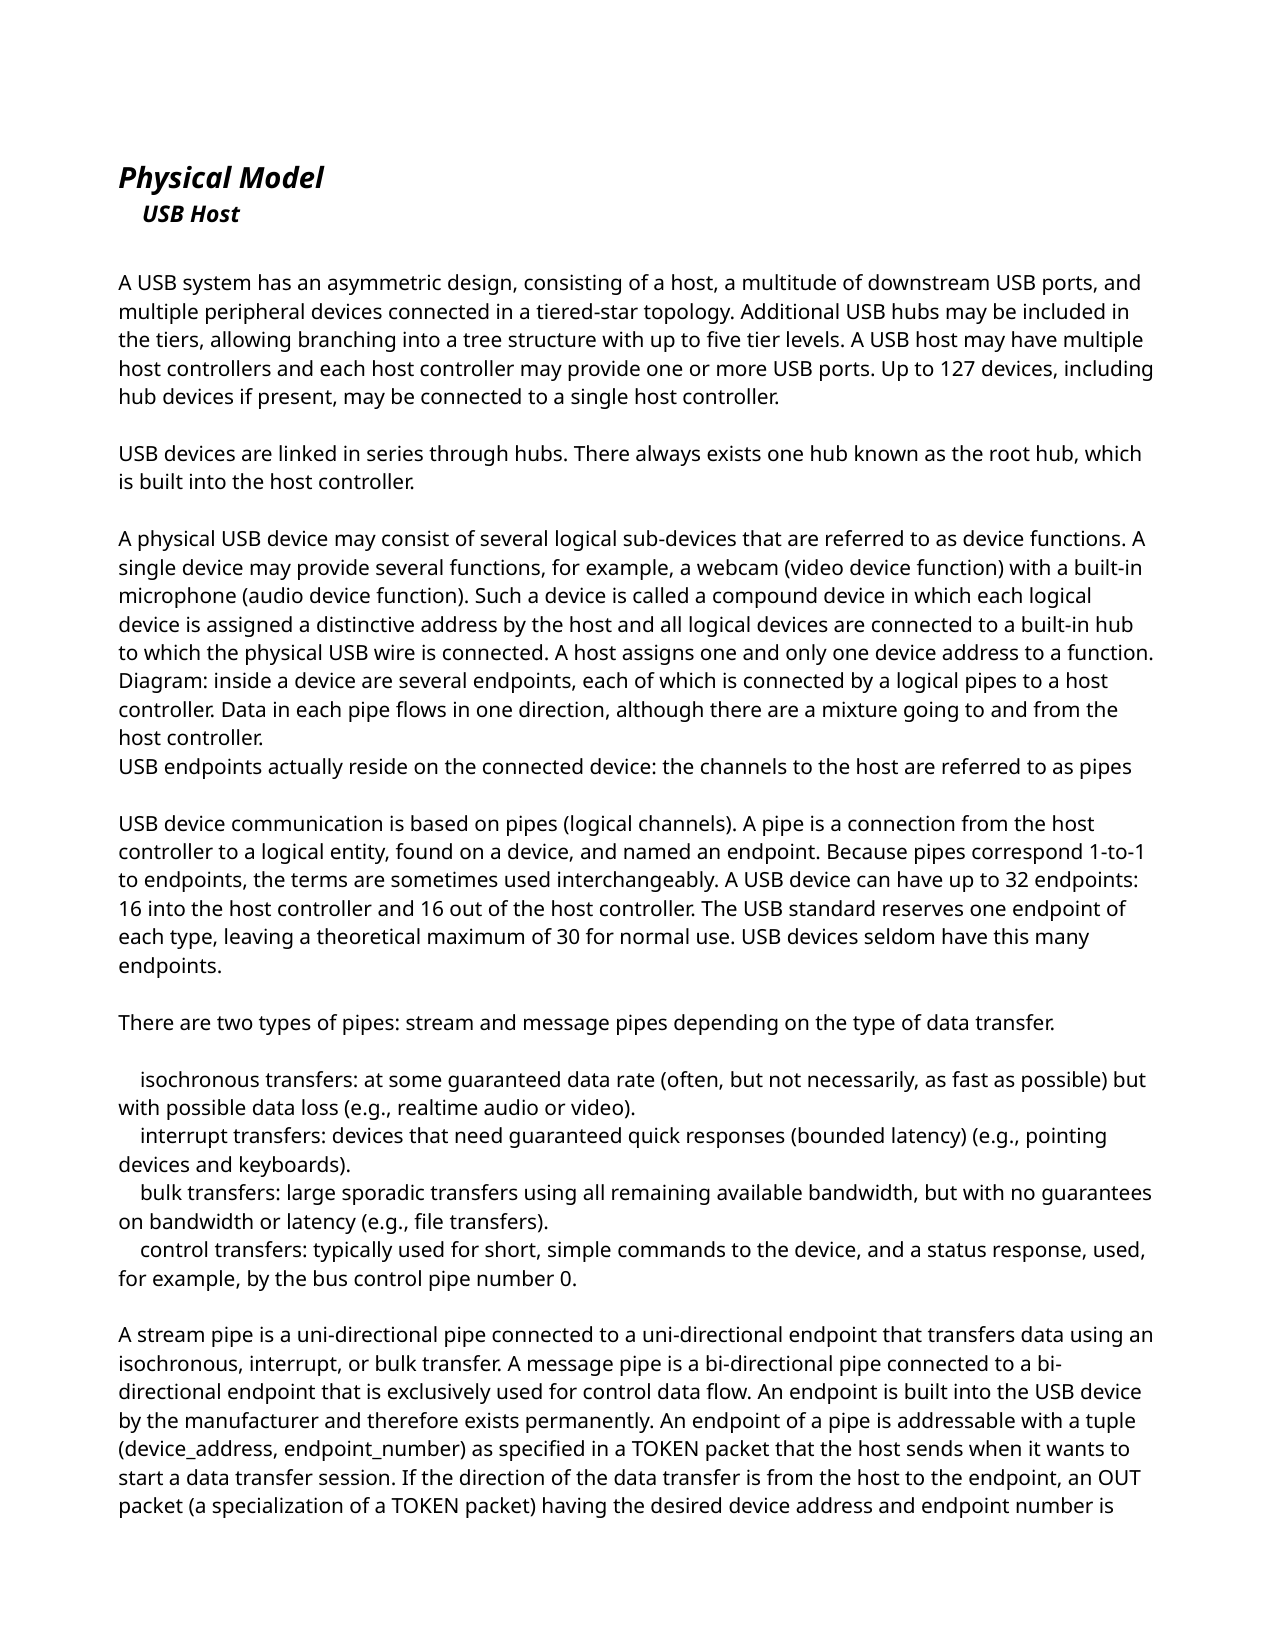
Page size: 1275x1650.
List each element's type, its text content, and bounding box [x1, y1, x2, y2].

text control transfers: typically used for short, simple commands to the device, and a status response, used, for example, by the bus control pipe number 0. [118, 1235, 1157, 1292]
text Physical Model [118, 158, 1157, 197]
text interrupt transfers: devices that need guaranteed quick responses (bounded latency) (e.g., pointing devices and keyboards). [118, 1122, 1157, 1178]
text isochronous transfers: at some guaranteed data rate (often, but not necessarily, as fast as possible) but with possible data loss (e.g., realtime audio or video). [118, 1065, 1157, 1122]
text A stream pipe is a uni-directional pipe connected to a uni-directional endpoint that transfers data using an isochronous, interrupt, or bulk transfer. A message pipe is a bi-directional pipe connected to a bi-directional endpoint that is exclusively used for control data flow. An endpoint is built into the USB device by the manufacturer and therefore exists permanently. An endpoint of a pipe is addressable with a tuple (device_address, endpoint_number) as specified in a TOKEN packet that the host sends when it wants to start a data transfer session. If the direction of the data transfer is from the host to the endpoint, an OUT packet (a specialization of a TOKEN packet) having the desired device address and endpoint number is [118, 1321, 1157, 1520]
text USB device communication is based on pipes (logical channels). A pipe is a connection from the host controller to a logical entity, found on a device, and named an endpoint. Because pipes correspond 1-to-1 to endpoints, the terms are sometimes used interchangeably. A USB device can have up to 32 endpoints: 16 into the host controller and 16 out of the host controller. The USB standard reserves one endpoint of each type, leaving a theoretical maximum of 30 for normal use. USB devices seldom have this many endpoints. [118, 809, 1157, 979]
text bulk transfers: large sporadic transfers using all remaining available bandwidth, but with no guarantees on bandwidth or latency (e.g., file transfers). [118, 1178, 1157, 1235]
text USB Host [118, 197, 1157, 229]
text USB devices are linked in series through hubs. There always exists one hub known as the root hub, which is built into the host controller. [118, 439, 1157, 496]
text A USB system has an asymmetric design, consisting of a host, a multitude of downstream USB ports, and multiple peripheral devices connected in a tiered-star topology. Additional USB hubs may be included in the tiers, allowing branching into a tree structure with up to five tier levels. A USB host may have multiple host controllers and each host controller may provide one or more USB ports. Up to 127 devices, including hub devices if present, may be connected to a single host controller. [118, 229, 1157, 411]
text USB endpoints actually reside on the connected device: the channels to the host are referred to as pipes [118, 752, 1157, 780]
text Diagram: inside a device are several endpoints, each of which is connected by a logical pipes to a host controller. Data in each pipe flows in one direction, although there are a mixture going to and from the host controller. [118, 667, 1157, 752]
text There are two types of pipes: stream and message pipes depending on the type of data transfer. [118, 1008, 1157, 1036]
text A physical USB device may consist of several logical sub-devices that are referred to as device functions. A single device may provide several functions, for example, a webcam (video device function) with a built-in microphone (audio device function). Such a device is called a compound device in which each logical device is assigned a distinctive address by the host and all logical devices are connected to a built-in hub to which the physical USB wire is connected. A host assigns one and only one device address to a function. [118, 524, 1157, 667]
